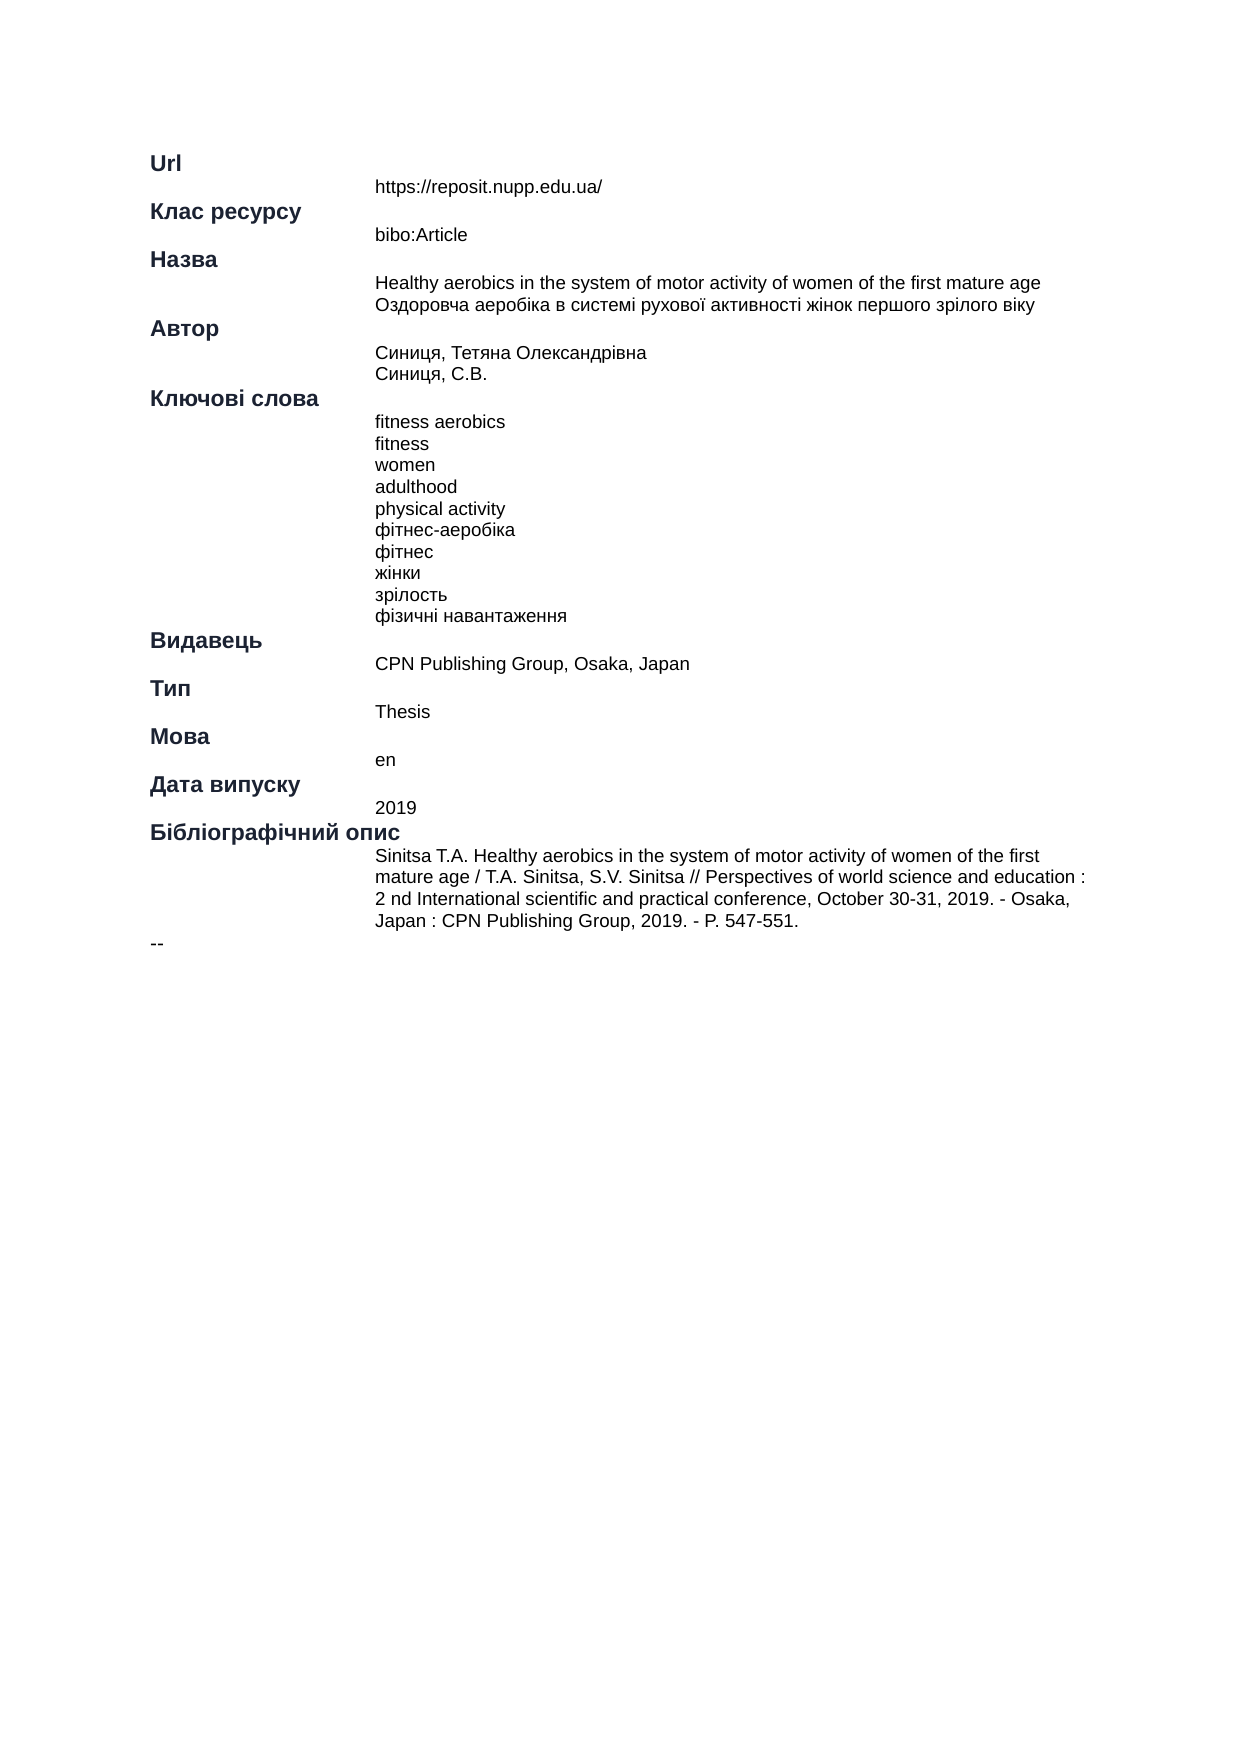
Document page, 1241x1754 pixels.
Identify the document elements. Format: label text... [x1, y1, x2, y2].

text Синиця, Тетяна Олександрівна [375, 342, 1090, 363]
text physical activity [375, 497, 1090, 519]
text women [375, 454, 1090, 476]
text fitness aerobics [375, 411, 1090, 433]
text https://reposit.nupp.edu.ua/ [375, 176, 1090, 198]
text Дата випуску [150, 771, 1090, 797]
text fitness [375, 433, 1090, 454]
text Ключові слова [150, 385, 1090, 411]
text Мова [150, 723, 1090, 749]
text adulthood [375, 476, 1090, 497]
text -- [150, 931, 1090, 955]
text Url [150, 150, 1090, 176]
text Оздоровча аеробіка в системі рухової активності жінок першого зрілого віку [375, 294, 1090, 315]
text зрілость [375, 584, 1090, 605]
text фітнес [375, 541, 1090, 562]
text Thesis [375, 701, 1090, 723]
text en [375, 749, 1090, 771]
text фізичні навантаження [375, 605, 1090, 627]
text 2019 [375, 797, 1090, 818]
text Бібліографічний опис [150, 818, 1090, 845]
text Автор [150, 315, 1090, 342]
text Синиця, С.В. [375, 363, 1090, 385]
text Видавець [150, 627, 1090, 653]
text фітнес-аеробіка [375, 519, 1090, 541]
text Тип [150, 675, 1090, 701]
text Клас ресурсу [150, 198, 1090, 224]
text Sinitsa T.A. Healthy aerobics in the system of motor activity of women of the first mature age / T.A. Sinitsa, S.V. Sinitsa // Perspectives of world science and education : 2 nd International scientific and practical conference, October 30-31, 2019. - Osaka, Japan : CPN Publishing Group, 2019. - P. 547-551. [375, 845, 1090, 931]
text bibo:Article [375, 224, 1090, 246]
text жінки [375, 562, 1090, 584]
text Healthy aerobics in the system of motor activity of women of the first mature age [375, 272, 1090, 294]
text CPN Publishing Group, Osaka, Japan [375, 653, 1090, 675]
text Назва [150, 246, 1090, 272]
